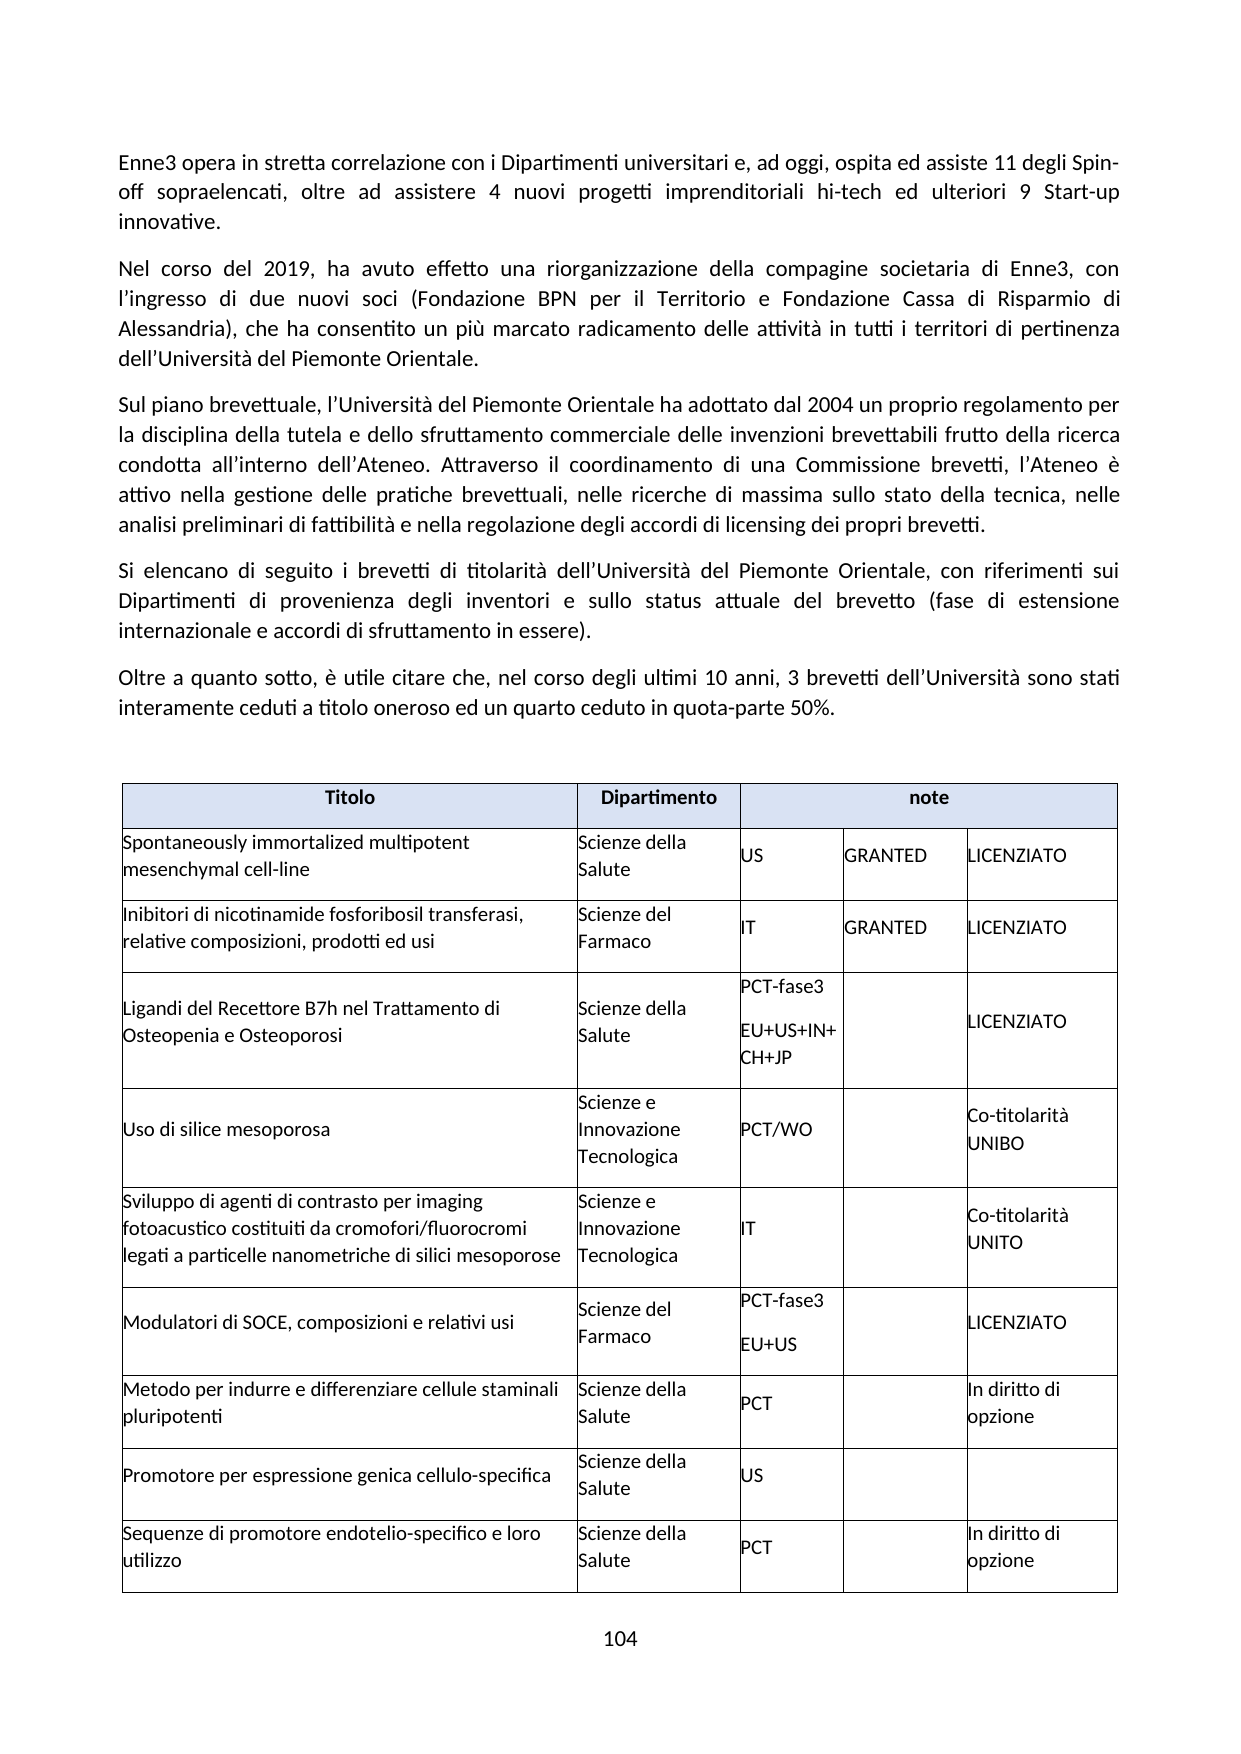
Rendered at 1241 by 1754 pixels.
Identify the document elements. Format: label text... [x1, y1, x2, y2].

table_cell [844, 1188, 967, 1287]
table_cell Uso di silice mesoporosa [123, 1089, 577, 1187]
table_cell [844, 1521, 967, 1592]
table_cell GRANTED [844, 901, 967, 972]
table_cell Scienze della Salute [578, 973, 740, 1088]
table_cell GRANTED [844, 829, 967, 900]
table_cell US [741, 1449, 843, 1519]
table_cell [844, 1449, 967, 1519]
table_header note [741, 784, 1117, 828]
table_cell [844, 1376, 967, 1447]
table_cell PCT [741, 1376, 843, 1447]
table_cell IT [741, 901, 843, 972]
table_cell In diritto di opzione [968, 1376, 1117, 1447]
text Sul piano brevettuale, l’Università del Piemonte Orientale ha adottato dal 2004 un proprio regolamento per la disciplina della tutela e dello sfruttamento commerciale delle invenzioni brevettabili frutto della ricerca condotta all’interno dell’Ateneo. Attraverso il coordinamento di una Commissione brevetti, l’Ateneo è attivo nella gestione delle pratiche brevettuali, nelle ricerche di massima sullo stato della tecnica, nelle analisi preliminari di fattibilità e nella regolazione degli accordi di licensing dei propri brevetti. [118, 390, 1122, 538]
table_cell Scienze e Innovazione Tecnologica [578, 1188, 740, 1287]
table_cell LICENZIATO [968, 1288, 1117, 1375]
table_cell LICENZIATO [968, 973, 1117, 1088]
table_cell Ligandi del Recettore B7h nel Trattamento di Osteopenia e Osteoporosi [123, 973, 577, 1088]
table_cell Scienze della Salute [578, 1449, 740, 1519]
table_cell [844, 1089, 967, 1187]
table_cell LICENZIATO [968, 901, 1117, 972]
table_cell PCT/WO [741, 1089, 843, 1187]
table_cell IT [741, 1188, 843, 1287]
text Oltre a quanto sotto, è utile citare che, nel corso degli ultimi 10 anni, 3 brevetti dell’Università sono stati interamente ceduti a titolo oneroso ed un quarto ceduto in quota-parte 50%. [118, 663, 1122, 721]
table_cell Scienze della Salute [578, 1376, 740, 1447]
table_cell Co-titolarità UNIBO [968, 1089, 1117, 1187]
text Si elencano di seguito i brevetti di titolarità dell’Università del Piemonte Orientale, con riferimenti sui Dipartimenti di provenienza degli inventori e sullo status attuale del brevetto (fase di estensione internazionale e accordi di sfruttamento in essere). [118, 556, 1122, 644]
table_cell PCT-fase3 EU+US [741, 1288, 843, 1375]
table_cell Promotore per espressione genica cellulo-specifica [123, 1449, 577, 1519]
table_cell Scienze della Salute [578, 829, 740, 900]
table_header Dipartimento [578, 784, 740, 828]
table_cell Sequenze di promotore endotelio-specifico e loro utilizzo [123, 1521, 577, 1592]
table_cell Inibitori di nicotinamide fosforibosil transferasi, relative composizioni, prodotti ed usi [123, 901, 577, 972]
table_cell PCT [741, 1521, 843, 1592]
table_cell US [741, 829, 843, 900]
table_cell Spontaneously immortalized multipotent mesenchymal cell-line [123, 829, 577, 900]
table_cell [968, 1449, 1117, 1519]
table_cell Co-titolarità UNITO [968, 1188, 1117, 1287]
table_cell Modulatori di SOCE, composizioni e relativi usi [123, 1288, 577, 1375]
table_cell LICENZIATO [968, 829, 1117, 900]
table_cell Scienze del Farmaco [578, 901, 740, 972]
table_cell [844, 973, 967, 1088]
table_cell In diritto di opzione [968, 1521, 1117, 1592]
table_cell [844, 1288, 967, 1375]
table_header Titolo [123, 784, 577, 828]
table_cell PCT-fase3 EU+US+IN+CH+JP [741, 973, 843, 1088]
text Nel corso del 2019, ha avuto effetto una riorganizzazione della compagine societaria di Enne3, con l’ingresso di due nuovi soci (Fondazione BPN per il Territorio e Fondazione Cassa di Risparmio di Alessandria), che ha consentito un più marcato radicamento delle attività in tutti i territori di pertinenza dell’Università del Piemonte Orientale. [118, 254, 1122, 372]
table_cell Sviluppo di agenti di contrasto per imaging fotoacustico costituiti da cromofori/fluorocromi legati a particelle nanometriche di silici mesoporose [123, 1188, 577, 1287]
table_cell Scienze e Innovazione Tecnologica [578, 1089, 740, 1187]
table_cell Scienze del Farmaco [578, 1288, 740, 1375]
table_cell Metodo per indurre e differenziare cellule staminali pluripotenti [123, 1376, 577, 1447]
table_cell Scienze della Salute [578, 1521, 740, 1592]
text Enne3 opera in stretta correlazione con i Dipartimenti universitari e, ad oggi, ospita ed assiste 11 degli Spin-off sopraelencati, oltre ad assistere 4 nuovi progetti imprenditoriali hi-tech ed ulteriori 9 Start-up innovative. [118, 148, 1122, 235]
